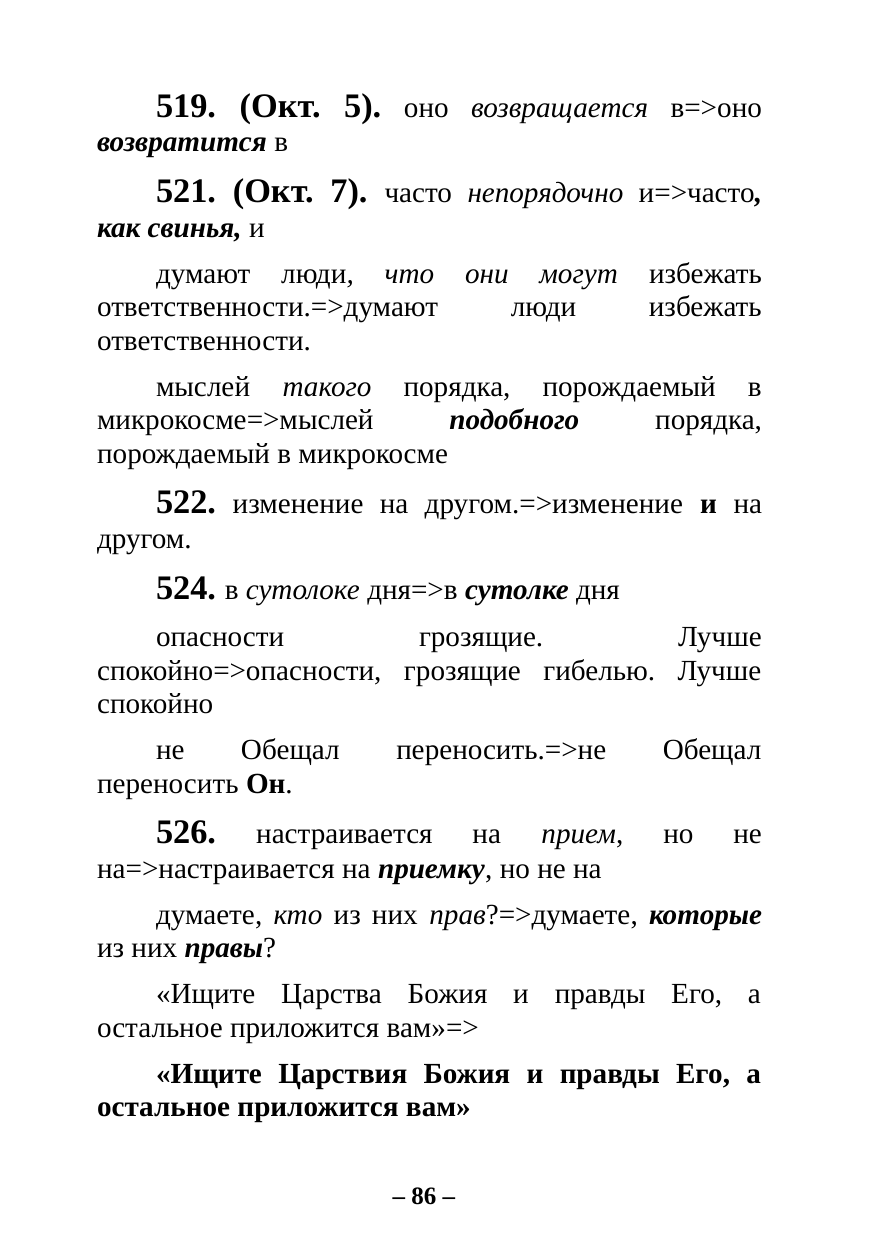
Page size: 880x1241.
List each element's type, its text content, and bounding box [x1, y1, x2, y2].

text думаете, кто из них прав?=>думаете, которые из них правы? [97, 897, 762, 964]
text думают люди, что они могут избежать ответственности.=>думают люди избежать ответственности. [97, 256, 762, 356]
text не Обещал переносить.=>не Обещал переносить Он. [97, 732, 762, 799]
text 522. изменение на другом.=>изменение и на другом. [97, 482, 762, 555]
text 519. (Окт. 5). оно возвращается в=>оно возвратится в [97, 85, 762, 158]
text мыслей такого порядка, порождаемый в микрокосме=>мыслей подобного порядка, порождаемый в микрокосме [97, 369, 762, 469]
text 526. настраивается на прием, но не на=>настраивается на приемку, но не на [97, 812, 762, 885]
text 524. в сутолоке дня=>в сутолке дня [97, 567, 762, 607]
text «Ищите Царствия Божия и правды Его, а остальное приложится вам» [97, 1056, 762, 1123]
text «Ищите Царства Божия и правды Его, а остальное приложится вам»=> [97, 977, 762, 1044]
text 521. (Окт. 7). часто непорядочно и=>часто, как свинья, и [97, 170, 762, 243]
text опасности грозящие. Лучше спокойно=>опасности, грозящие гибелью. Лучше спокойно [97, 619, 762, 720]
